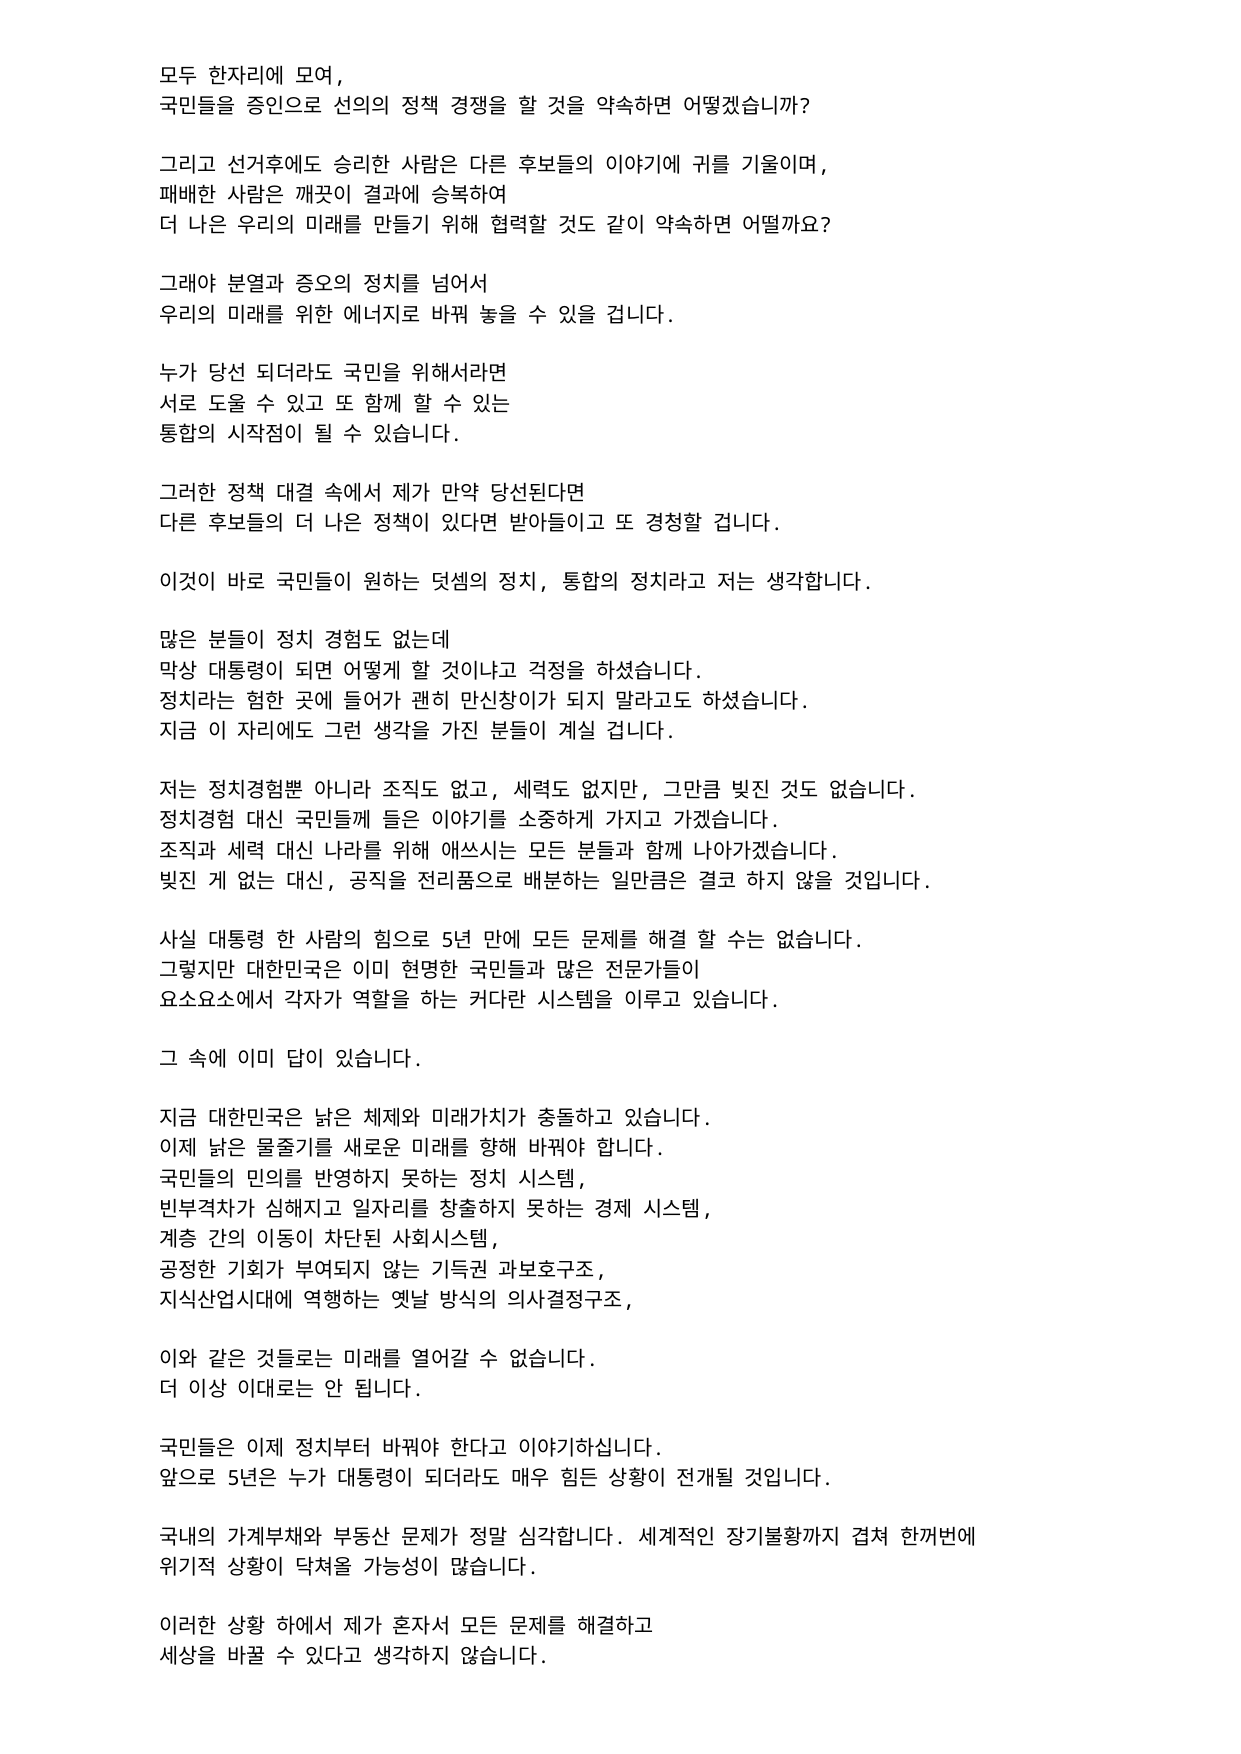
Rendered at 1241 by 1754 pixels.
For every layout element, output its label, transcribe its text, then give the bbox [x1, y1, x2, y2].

text 지금 이 자리에도 그런 생각을 가진 분들이 계실 겁니다. [59, 715, 1181, 745]
text 저는 정치경험뿐 아니라 조직도 없고, 세력도 없지만, 그만큼 빚진 것도 없습니다. [59, 773, 1181, 804]
text 많은 분들이 정치 경험도 없는데 [59, 624, 1181, 654]
text 누가 당선 되더라도 국민을 위해서라면 [59, 357, 1181, 387]
text 그리고 선거후에도 승리한 사람은 다른 후보들의 이야기에 귀를 기울이며, [59, 148, 1181, 178]
text 계층 간의 이동이 차단된 사회시스템, [59, 1222, 1181, 1253]
text 모두 한자리에 모여, [59, 59, 1181, 89]
text 다른 후보들의 더 나은 정책이 있다면 받아들이고 또 경청할 겁니다. [59, 506, 1181, 537]
text 그 속에 이미 답이 있습니다. [59, 1042, 1181, 1073]
text 이제 낡은 물줄기를 새로운 미래를 향해 바꿔야 합니다. [59, 1132, 1181, 1162]
text 이러한 상황 하에서 제가 혼자서 모든 문제를 해결하고 [59, 1609, 1181, 1639]
text 국민들은 이제 정치부터 바꿔야 한다고 이야기하십니다. [59, 1431, 1181, 1461]
text 세상을 바꿀 수 있다고 생각하지 않습니다. [59, 1639, 1181, 1670]
text 빈부격차가 심해지고 일자리를 창출하지 못하는 경제 시스템, [59, 1192, 1181, 1222]
text 지식산업시대에 역행하는 옛날 방식의 의사결정구조, [59, 1283, 1181, 1313]
text 이것이 바로 국민들이 원하는 덧셈의 정치, 통합의 정치라고 저는 생각합니다. [59, 565, 1181, 595]
text 서로 도울 수 있고 또 함께 할 수 있는 [59, 387, 1181, 417]
text 패배한 사람은 깨끗이 결과에 승복하여 [59, 178, 1181, 209]
text 그래야 분열과 증오의 정치를 넘어서 [59, 267, 1181, 298]
text 요소요소에서 각자가 역할을 하는 커다란 시스템을 이루고 있습니다. [59, 984, 1181, 1014]
text 국민들을 증인으로 선의의 정책 경쟁을 할 것을 약속하면 어떻겠습니까? [59, 89, 1181, 120]
text 더 이상 이대로는 안 됩니다. [59, 1372, 1181, 1402]
text 통합의 시작점이 될 수 있습니다. [59, 417, 1181, 447]
text 그러한 정책 대결 속에서 제가 만약 당선된다면 [59, 476, 1181, 506]
text 국민들의 민의를 반영하지 못하는 정치 시스템, [59, 1162, 1181, 1192]
text 정치라는 험한 곳에 들어가 괜히 만신창이가 되지 말라고도 하셨습니다. [59, 684, 1181, 715]
text 공정한 기회가 부여되지 않는 기득권 과보호구조, [59, 1253, 1181, 1283]
text 앞으로 5년은 누가 대통령이 되더라도 매우 힘든 상황이 전개될 것입니다. [59, 1461, 1181, 1492]
text 위기적 상황이 닥쳐올 가능성이 많습니다. [59, 1550, 1181, 1581]
text 우리의 미래를 위한 에너지로 바꿔 놓을 수 있을 겁니다. [59, 298, 1181, 328]
text 지금 대한민국은 낡은 체제와 미래가치가 충돌하고 있습니다. [59, 1101, 1181, 1132]
text 이와 같은 것들로는 미래를 열어갈 수 없습니다. [59, 1342, 1181, 1372]
text 빚진 게 없는 대신, 공직을 전리품으로 배분하는 일만큼은 결코 하지 않을 것입니다. [59, 864, 1181, 895]
text 정치경험 대신 국민들께 들은 이야기를 소중하게 가지고 가겠습니다. [59, 804, 1181, 834]
text 더 나은 우리의 미래를 만들기 위해 협력할 것도 같이 약속하면 어떨까요? [59, 209, 1181, 239]
text 그렇지만 대한민국은 이미 현명한 국민들과 많은 전문가들이 [59, 953, 1181, 984]
text 사실 대통령 한 사람의 힘으로 5년 만에 모든 문제를 해결 할 수는 없습니다. [59, 923, 1181, 953]
text 조직과 세력 대신 나라를 위해 애쓰시는 모든 분들과 함께 나아가겠습니다. [59, 834, 1181, 864]
text 국내의 가계부채와 부동산 문제가 정말 심각합니다. 세계적인 장기불황까지 겹쳐 한꺼번에 [59, 1520, 1181, 1550]
text 막상 대통령이 되면 어떻게 할 것이냐고 걱정을 하셨습니다. [59, 654, 1181, 684]
